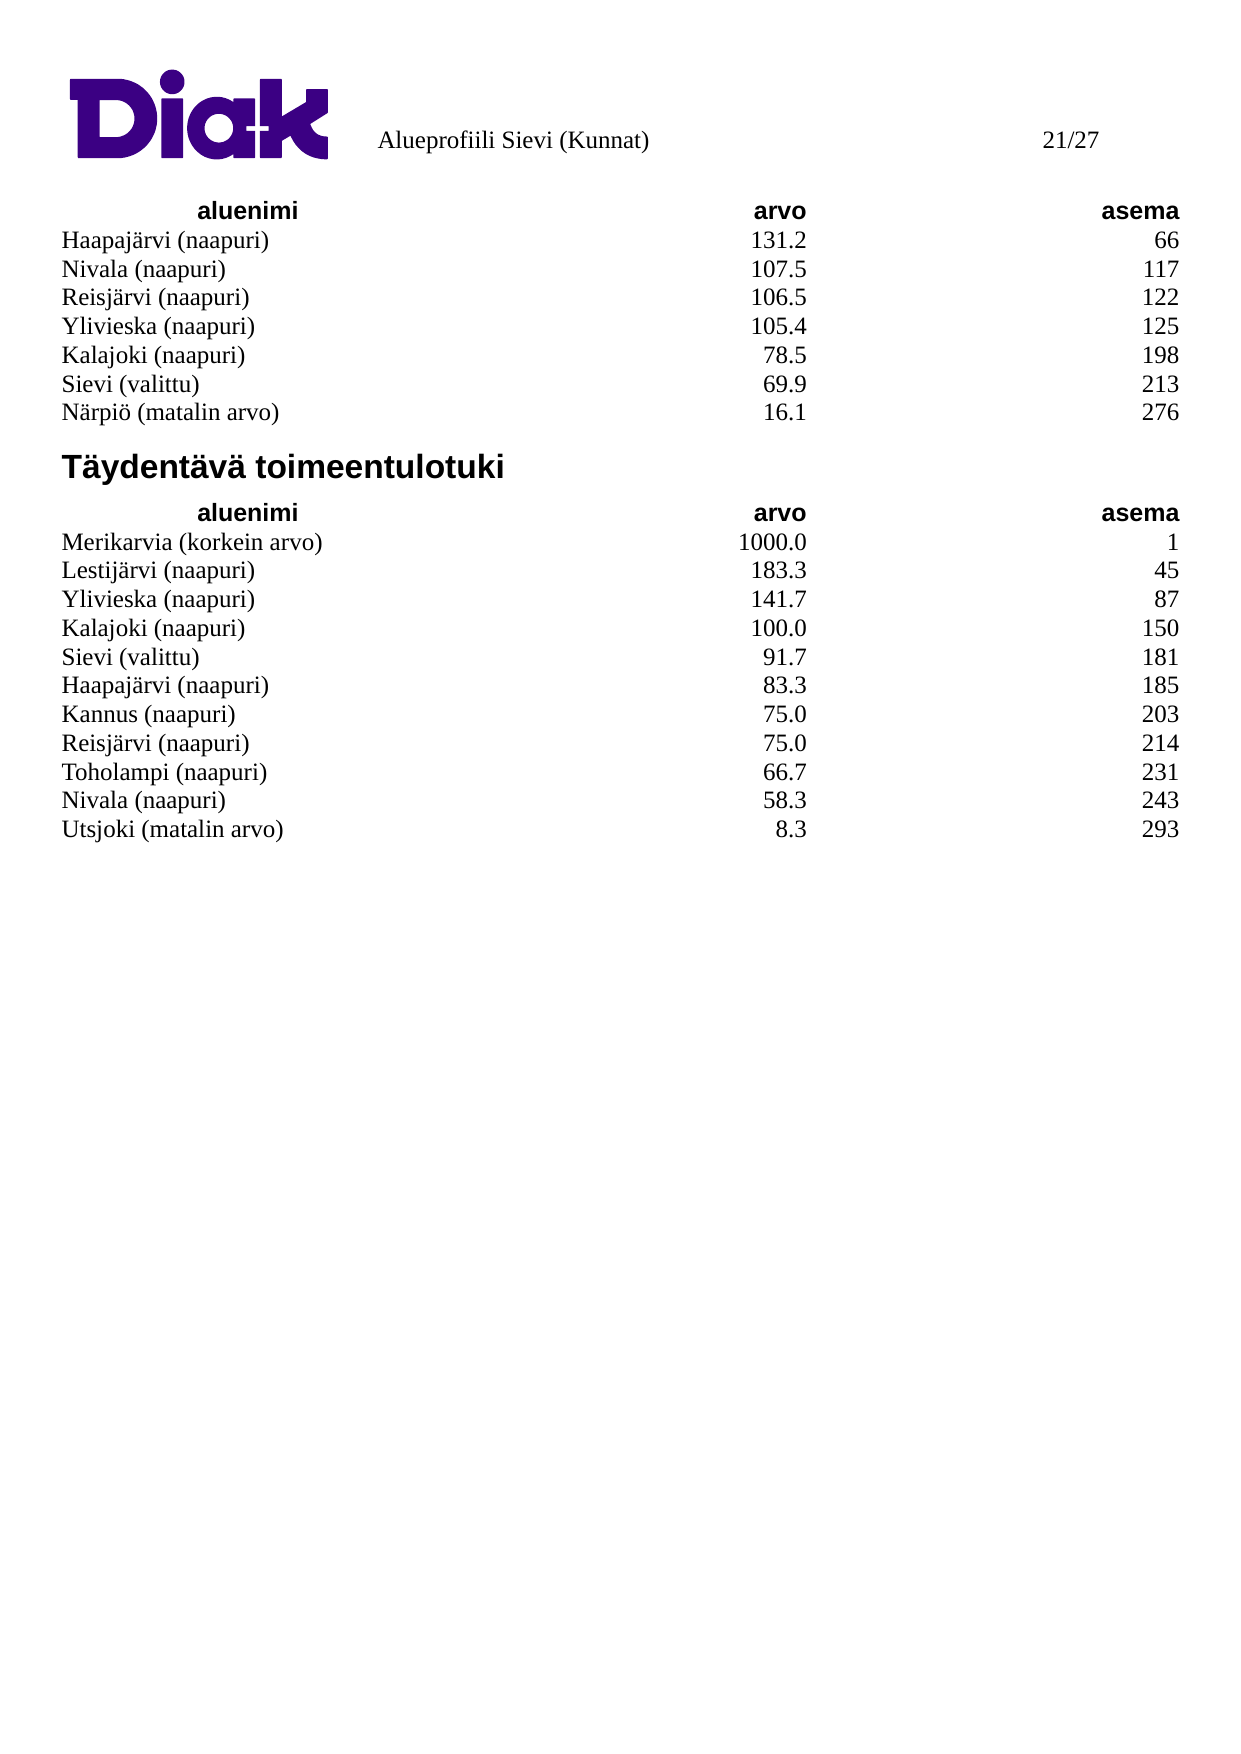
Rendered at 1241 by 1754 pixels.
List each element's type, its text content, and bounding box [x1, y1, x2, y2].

table_cell Utsjoki (matalin arvo) [61, 814, 434, 843]
table_cell Sievi (valittu) [61, 642, 434, 671]
table_cell 181 [806, 642, 1179, 671]
table_cell 107.5 [434, 254, 806, 282]
table_cell Nivala (naapuri) [61, 254, 434, 282]
table_cell 117 [806, 254, 1179, 282]
table_cell Kalajoki (naapuri) [61, 613, 434, 642]
table_cell 69.9 [434, 369, 806, 397]
table_cell 276 [806, 398, 1179, 426]
table_cell 83.3 [434, 671, 806, 699]
table_cell Toholampi (naapuri) [61, 757, 434, 786]
table_header aluenimi [61, 498, 434, 527]
table_cell Merikarvia (korkein arvo) [61, 527, 434, 556]
table_cell Närpiö (matalin arvo) [61, 398, 434, 426]
table_cell 213 [806, 369, 1179, 397]
table_cell 122 [806, 283, 1179, 311]
table_cell 87 [806, 584, 1179, 613]
table_cell 183.3 [434, 556, 806, 584]
table_cell Lestijärvi (naapuri) [61, 556, 434, 584]
table_cell 75.0 [434, 699, 806, 728]
table_cell Reisjärvi (naapuri) [61, 728, 434, 757]
table_cell 185 [806, 671, 1179, 699]
subtitle Täydentävä toimeentulotuki [61, 447, 1179, 486]
table_cell 293 [806, 814, 1179, 843]
table_cell 243 [806, 786, 1179, 814]
table_cell Kalajoki (naapuri) [61, 340, 434, 369]
table_header arvo [434, 498, 806, 527]
table_header asema [806, 498, 1179, 527]
table_cell 58.3 [434, 786, 806, 814]
table_header asema [806, 196, 1179, 225]
table_cell 198 [806, 340, 1179, 369]
table_cell 106.5 [434, 283, 806, 311]
table_cell 1 [806, 527, 1179, 556]
table_cell 214 [806, 728, 1179, 757]
table_cell Haapajärvi (naapuri) [61, 225, 434, 254]
table_cell 203 [806, 699, 1179, 728]
table_cell 45 [806, 556, 1179, 584]
table_cell Nivala (naapuri) [61, 786, 434, 814]
table_cell Reisjärvi (naapuri) [61, 283, 434, 311]
table_cell 231 [806, 757, 1179, 786]
table_cell 105.4 [434, 311, 806, 340]
table_cell 75.0 [434, 728, 806, 757]
table_cell 100.0 [434, 613, 806, 642]
table_cell 66.7 [434, 757, 806, 786]
table_cell Sievi (valittu) [61, 369, 434, 397]
table_header arvo [434, 196, 806, 225]
table_cell 78.5 [434, 340, 806, 369]
table_header aluenimi [61, 196, 434, 225]
table_cell Haapajärvi (naapuri) [61, 671, 434, 699]
table_cell 66 [806, 225, 1179, 254]
table_cell 8.3 [434, 814, 806, 843]
table_cell 16.1 [434, 398, 806, 426]
table_cell 131.2 [434, 225, 806, 254]
table_cell 150 [806, 613, 1179, 642]
table_cell 1000.0 [434, 527, 806, 556]
table_cell Ylivieska (naapuri) [61, 584, 434, 613]
table_cell 141.7 [434, 584, 806, 613]
table_cell Kannus (naapuri) [61, 699, 434, 728]
table_cell 91.7 [434, 642, 806, 671]
table_cell Ylivieska (naapuri) [61, 311, 434, 340]
table_cell 125 [806, 311, 1179, 340]
